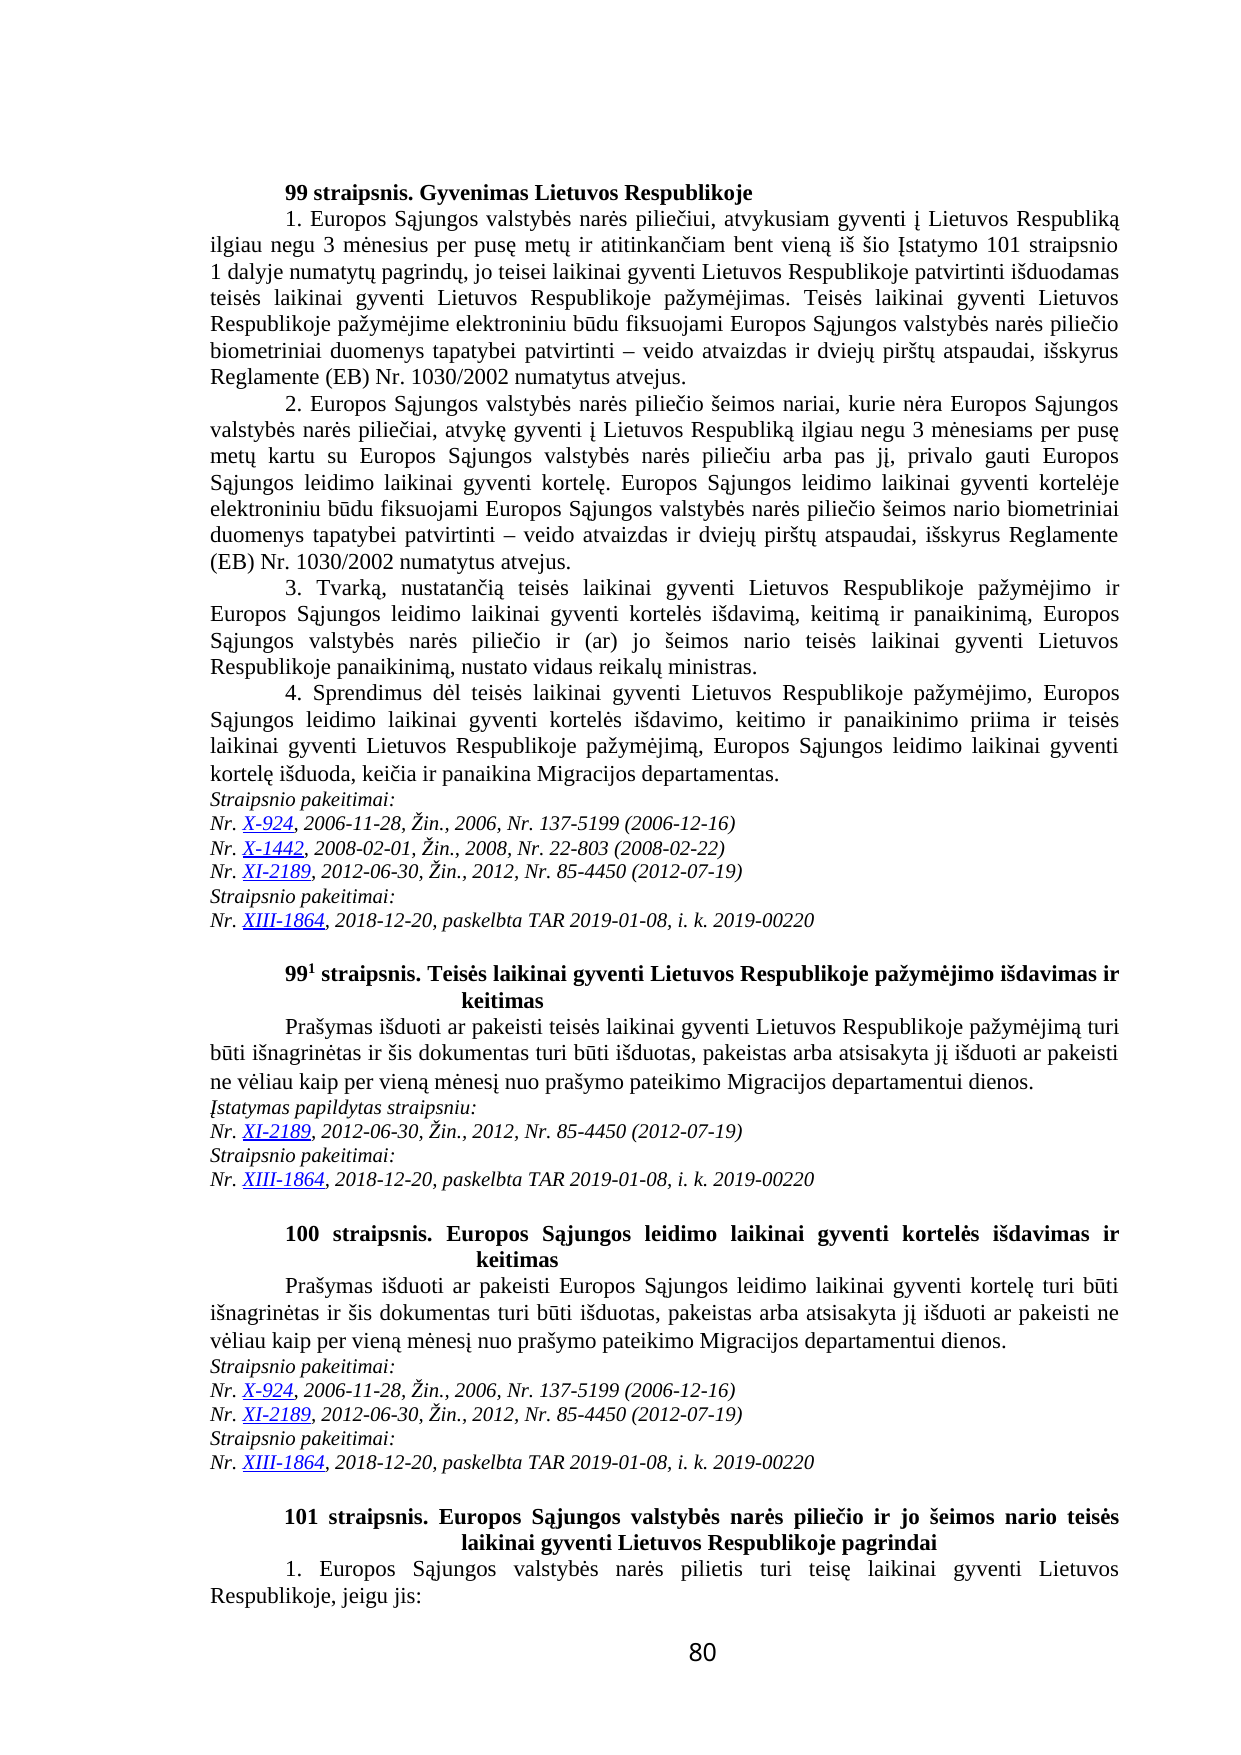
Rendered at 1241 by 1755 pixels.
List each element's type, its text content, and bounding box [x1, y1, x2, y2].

text Nr. XI-2189, 2012-06-30, Žin., 2012, Nr. 85-4450 (2012-07-19) [210, 1402, 1120, 1426]
text 4. Sprendimus dėl teisės laikinai gyventi Lietuvos Respublikoje pažymėjimo, Europos Sąjungos leidimo laikinai gyventi kortelės išdavimo, keitimo ir panaikinimo priima ir teisės laikinai gyventi Lietuvos Respublikoje pažymėjimą, Europos Sąjungos leidimo laikinai gyventi kortelę išduoda, keičia ir panaikina Migracijos departamentas. [210, 679, 1120, 787]
text 991 straipsnis. Teisės laikinai gyventi Lietuvos Respublikoje pažymėjimo išdavimas ir keitimas [285, 960, 1120, 1013]
text Straipsnio pakeitimai: [210, 1354, 1120, 1378]
text Nr. X-924, 2006-11-28, Žin., 2006, Nr. 137-5199 (2006-12-16) [210, 1378, 1120, 1402]
text Nr. XI-2189, 2012-06-30, Žin., 2012, Nr. 85-4450 (2012-07-19) [210, 1119, 1120, 1143]
text Straipsnio pakeitimai: [210, 883, 1120, 908]
text Straipsnio pakeitimai: [210, 1426, 1120, 1450]
text Nr. XIII-1864, 2018-12-20, paskelbta TAR 2019-01-08, i. k. 2019-00220 [210, 1167, 1120, 1191]
text Straipsnio pakeitimai: [210, 1143, 1120, 1167]
text 3. Tvarką, nustatančią teisės laikinai gyventi Lietuvos Respublikoje pažymėjimo ir Europos Sąjungos leidimo laikinai gyventi kortelės išdavimą, keitimą ir panaikinimą, Europos Sąjungos valstybės narės piliečio ir (ar) jo šeimos nario teisės laikinai gyventi Lietuvos Respublikoje panaikinimą, nustato vidaus reikalų ministras. [210, 574, 1120, 679]
text Prašymas išduoti ar pakeisti Europos Sąjungos leidimo laikinai gyventi kortelę turi būti išnagrinėtas ir šis dokumentas turi būti išduotas, pakeistas arba atsisakyta jį išduoti ar pakeisti ne vėliau kaip per vieną mėnesį nuo prašymo pateikimo Migracijos departamentui dienos. [210, 1272, 1120, 1354]
text Prašymas išduoti ar pakeisti teisės laikinai gyventi Lietuvos Respublikoje pažymėjimą turi būti išnagrinėtas ir šis dokumentas turi būti išduotas, pakeistas arba atsisakyta jį išduoti ar pakeisti ne vėliau kaip per vieną mėnesį nuo prašymo pateikimo Migracijos departamentui dienos. [210, 1013, 1120, 1094]
text Įstatymas papildytas straipsniu: [210, 1094, 1120, 1119]
text 99 straipsnis. Gyvenimas Lietuvos Respublikoje [210, 179, 1120, 205]
text Nr. XIII-1864, 2018-12-20, paskelbta TAR 2019-01-08, i. k. 2019-00220 [210, 1450, 1120, 1474]
text 101 straipsnis. Europos Sąjungos valstybės narės piliečio ir jo šeimos nario teisės laikinai gyventi Lietuvos Respublikoje pagrindai [284, 1503, 1120, 1556]
text Nr. XI-2189, 2012-06-30, Žin., 2012, Nr. 85-4450 (2012-07-19) [210, 859, 1120, 883]
text 2. Europos Sąjungos valstybės narės piliečio šeimos nariai, kurie nėra Europos Sąjungos valstybės narės piliečiai, atvykę gyventi į Lietuvos Respubliką ilgiau negu 3 mėnesiams per pusę metų kartu su Europos Sąjungos valstybės narės piliečiu arba pas jį, privalo gauti Europos Sąjungos leidimo laikinai gyventi kortelę. Europos Sąjungos leidimo laikinai gyventi kortelėje elektroniniu būdu fiksuojami Europos Sąjungos valstybės narės piliečio šeimos nario biometriniai duomenys tapatybei patvirtinti – veido atvaizdas ir dviejų pirštų atspaudai, išskyrus Reglamente (EB) Nr. 1030/2002 numatytus atvejus. [210, 389, 1120, 574]
text 1. Europos Sąjungos valstybės narės pilietis turi teisę laikinai gyventi Lietuvos Respublikoje, jeigu jis: [210, 1556, 1120, 1608]
text 1. Europos Sąjungos valstybės narės piliečiui, atvykusiam gyventi į Lietuvos Respubliką ilgiau negu 3 mėnesius per pusę metų ir atitinkančiam bent vieną iš šio Įstatymo 101 straipsnio 1 dalyje numatytų pagrindų, jo teisei laikinai gyventi Lietuvos Respublikoje patvirtinti išduodamas teisės laikinai gyventi Lietuvos Respublikoje pažymėjimas. Teisės laikinai gyventi Lietuvos Respublikoje pažymėjime elektroniniu būdu fiksuojami Europos Sąjungos valstybės narės piliečio biometriniai duomenys tapatybei patvirtinti – veido atvaizdas ir dviejų pirštų atspaudai, išskyrus Reglamente (EB) Nr. 1030/2002 numatytus atvejus. [210, 205, 1120, 389]
text Nr. X-924, 2006-11-28, Žin., 2006, Nr. 137-5199 (2006-12-16) [210, 811, 1120, 835]
text Nr. X-1442, 2008-02-01, Žin., 2008, Nr. 22-803 (2008-02-22) [210, 835, 1120, 859]
text 100 straipsnis. Europos Sąjungos leidimo laikinai gyventi kortelės išdavimas ir keitimas [285, 1219, 1120, 1272]
text Straipsnio pakeitimai: [210, 787, 1120, 811]
text Nr. XIII-1864, 2018-12-20, paskelbta TAR 2019-01-08, i. k. 2019-00220 [210, 908, 1120, 932]
